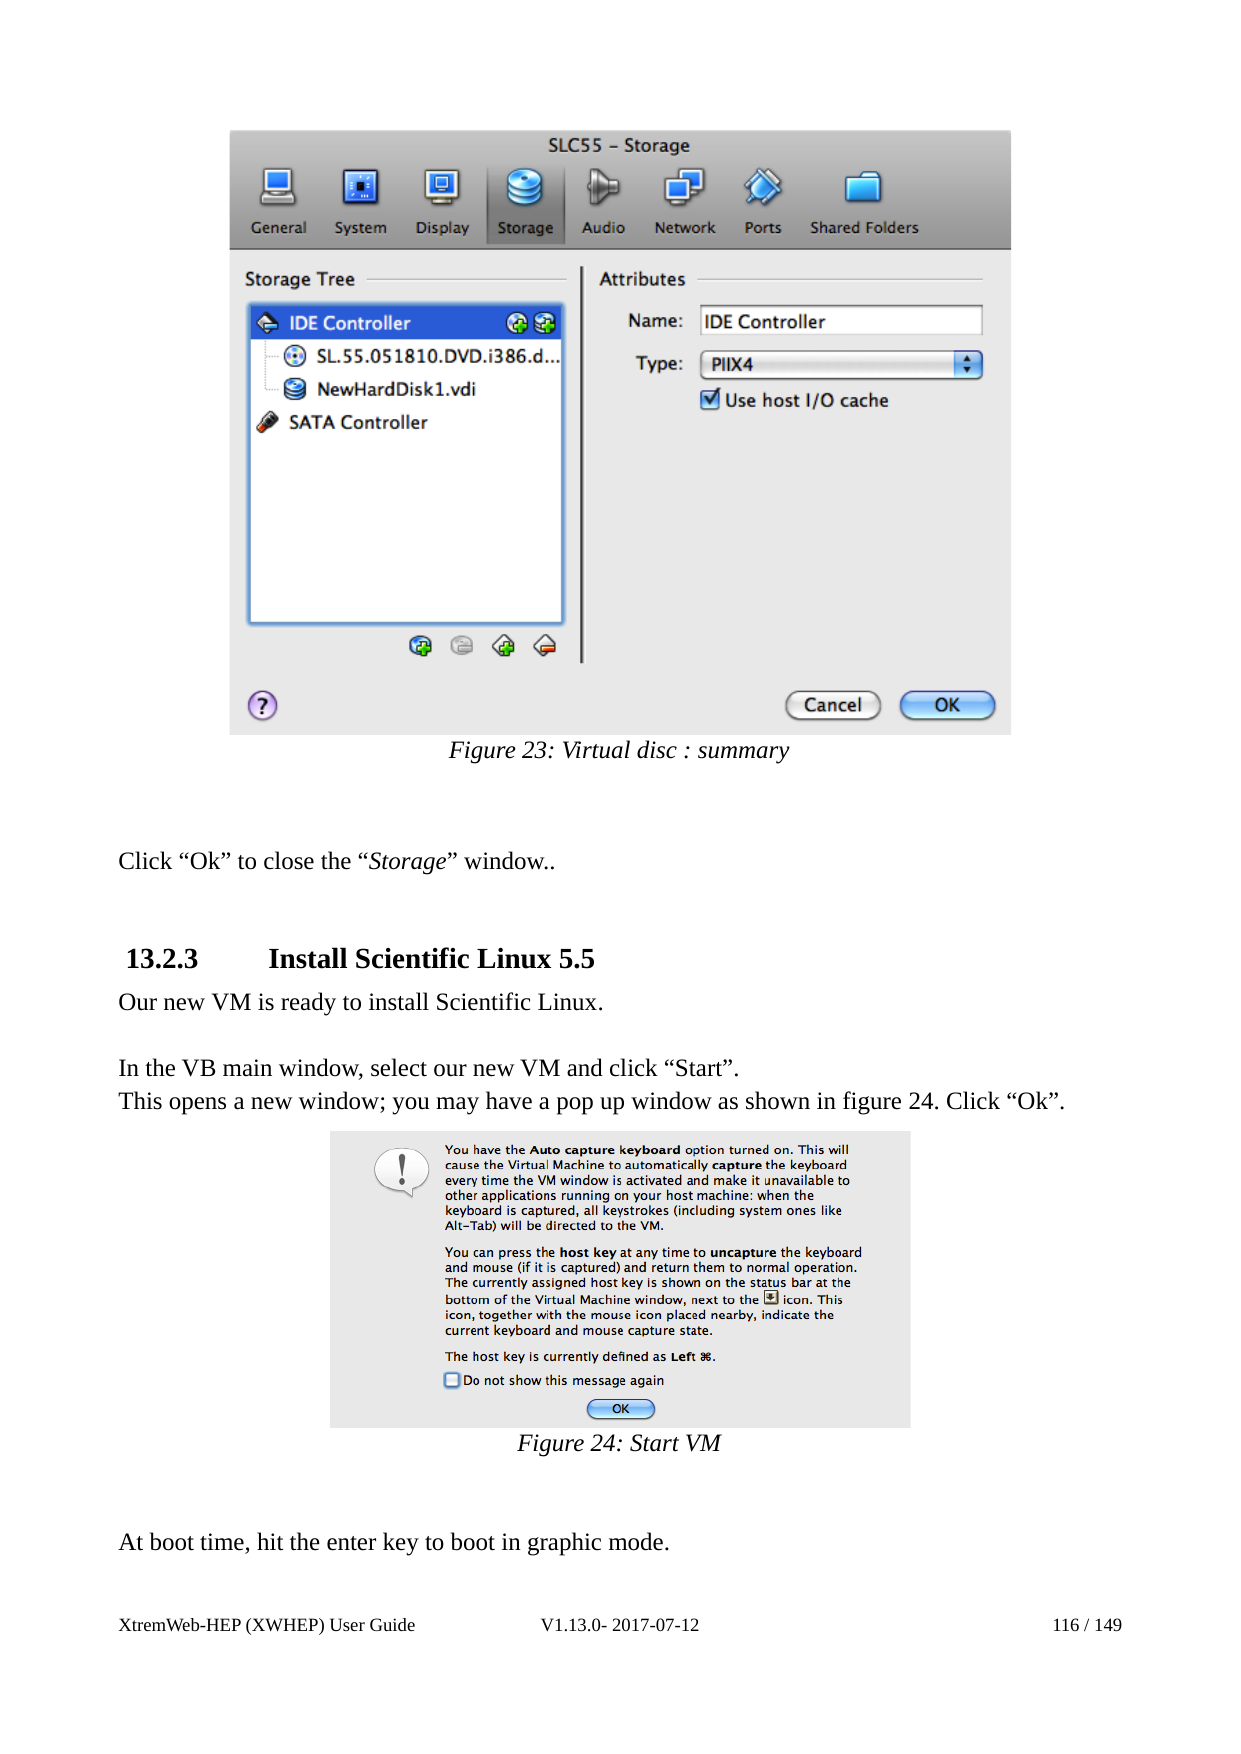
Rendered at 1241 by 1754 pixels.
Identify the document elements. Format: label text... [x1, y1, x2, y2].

text This opens a new window; you may have a pop up window as shown in figure 24. Click “Ok”. [118, 1086, 1122, 1115]
text Our new VM is ready to install Scientific Linux. [118, 987, 1122, 1016]
text In the VB main window, select our new VM and click “Start”. [118, 1053, 1122, 1082]
text Figure 23: Virtual disc : summary [229, 735, 1011, 764]
picture [330, 1131, 911, 1428]
text Figure 24: Start VM [330, 1428, 911, 1456]
text Click “Ok” to close the “Storage” window.. [118, 846, 1122, 875]
picture [229, 130, 1012, 735]
subtitle Install Scientific Linux 5.5 [118, 941, 1122, 975]
text At boot time, hit the enter key to boot in graphic mode. [118, 1527, 1122, 1555]
